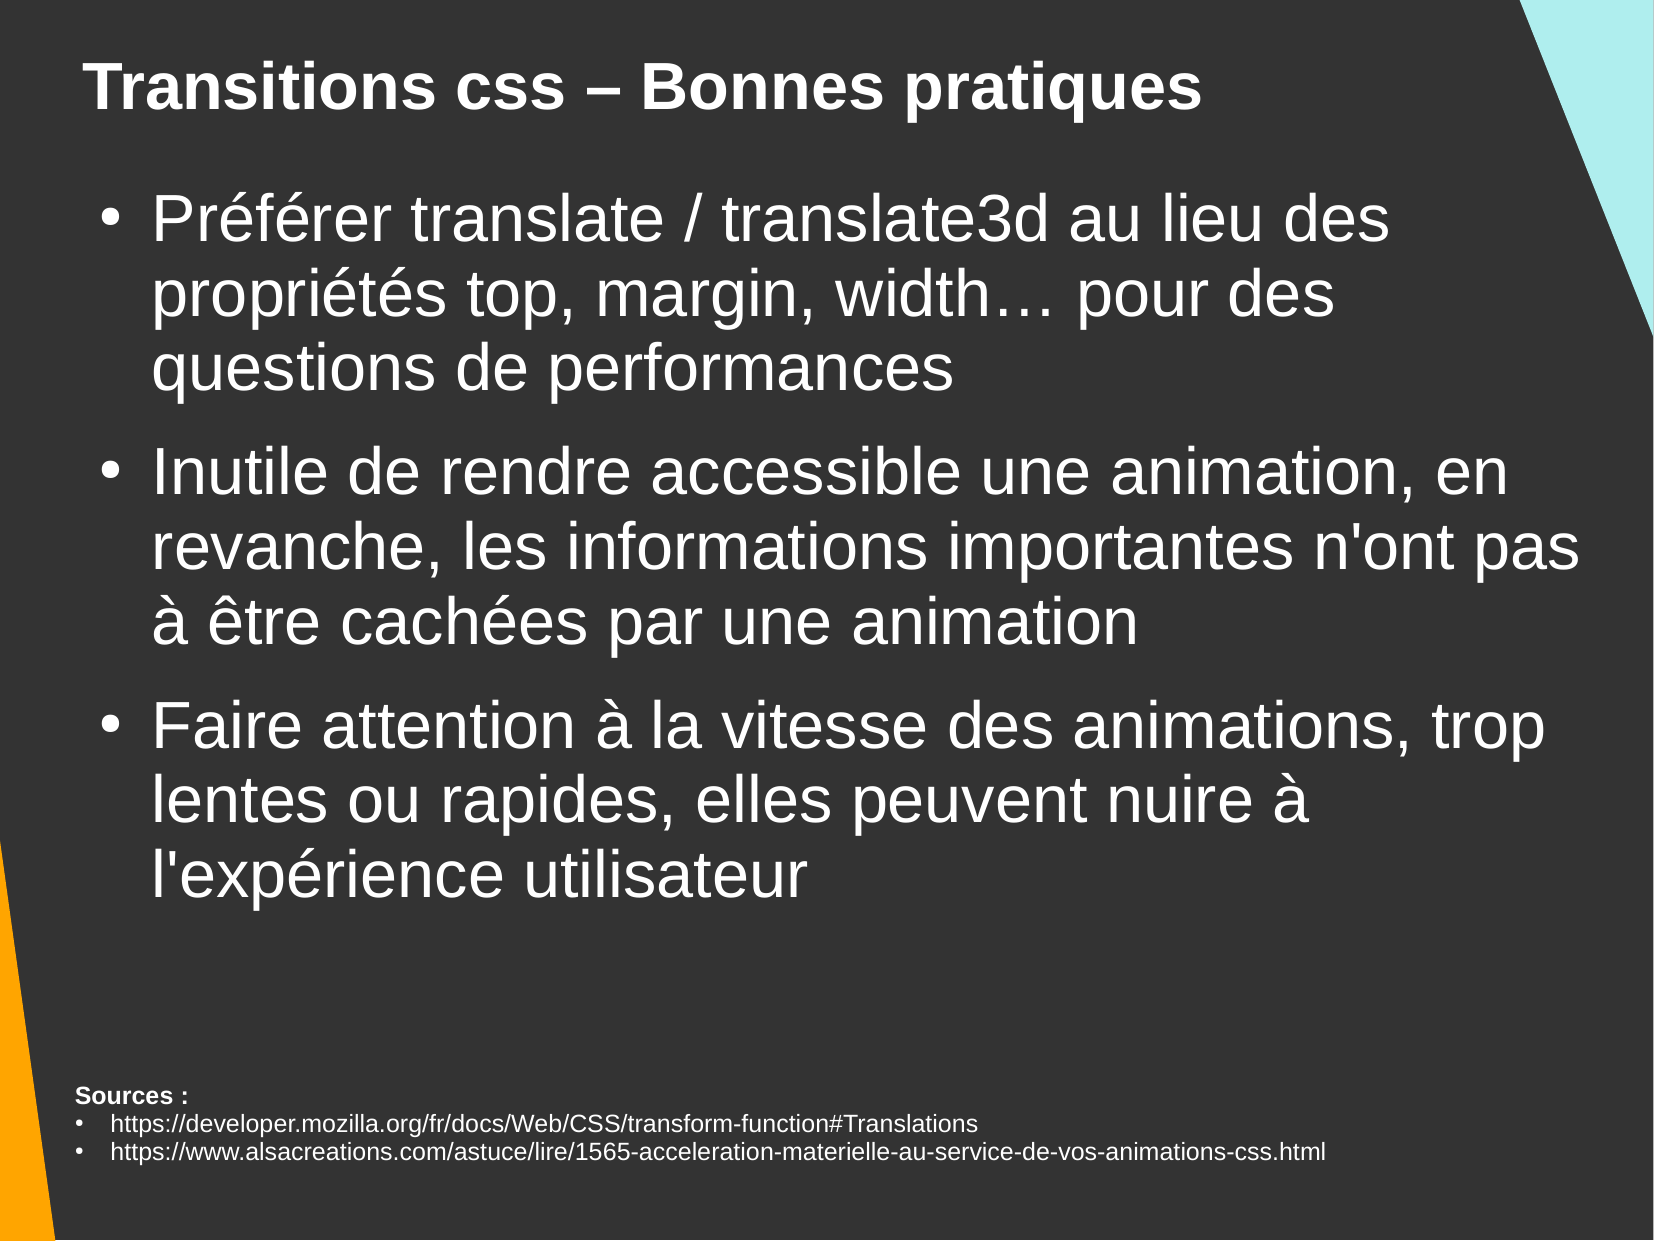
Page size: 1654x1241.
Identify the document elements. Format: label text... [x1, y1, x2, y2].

title Transitions css – Bonnes pratiques [82, 49, 1571, 152]
text_box [1519, 0, 1654, 339]
text_box Sources : https://developer.mozilla.org/fr/docs/Web/CSS/transform-function#Translations https://www.alsacreations.com/astuce/lire/1565-acceleration-materielle-au-service-de-vos-animations-css.html [60, 1074, 1546, 1217]
list Préférer translate / translate3d au lieu des propriétés top, margin, width… pour des questions de performances Inutile de rendre accessible une animation, en revanche, les informations importantes n'ont pas à être cachées par une animation Faire attention à la vitesse des animations, trop lentes ou rapides, elles peuvent nuire à l'expérience utilisateur [80, 180, 1630, 1028]
text_box [0, 840, 56, 1241]
